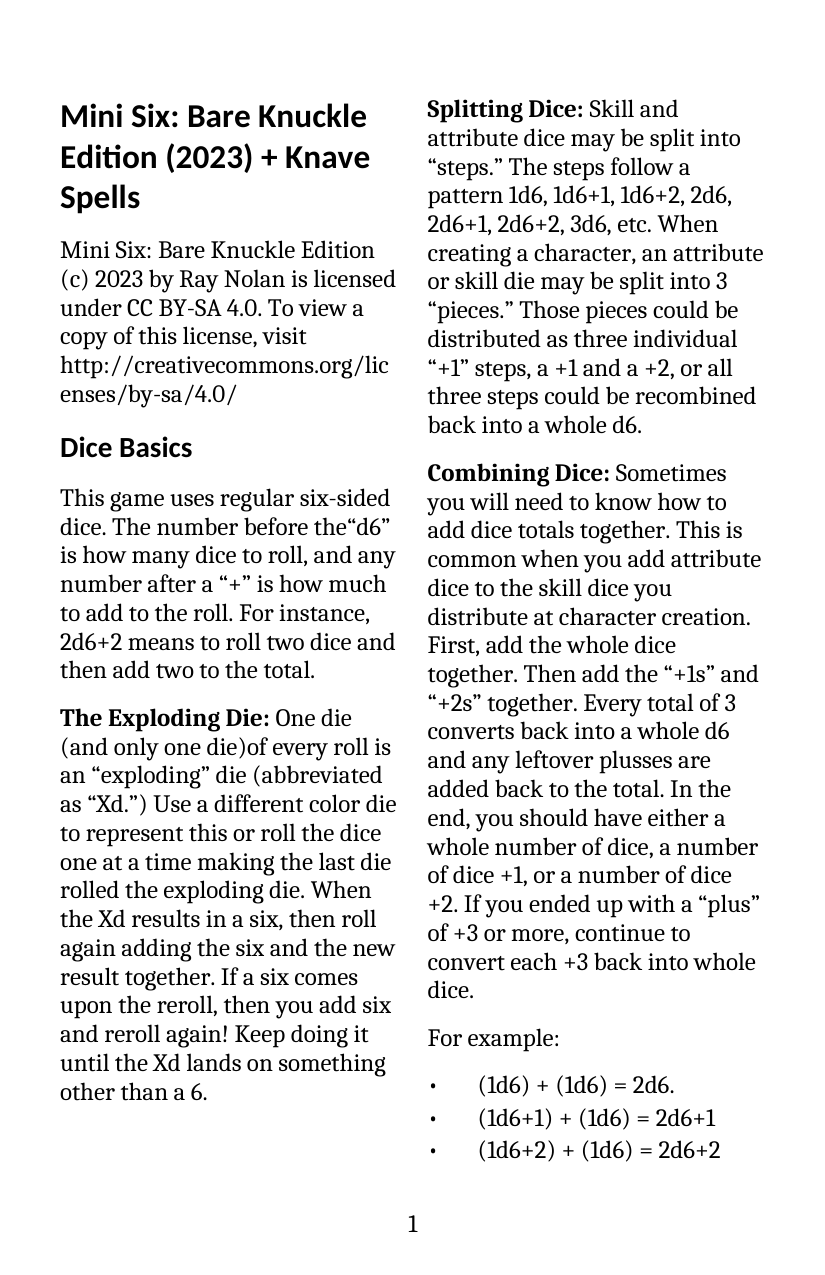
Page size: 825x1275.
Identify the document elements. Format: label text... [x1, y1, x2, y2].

text This game uses regular six-sided dice. The number before the“d6” is how many dice to roll, and any number after a “+” is how much to add to the roll. For instance, 2d6+2 means to roll two dice and then add two to the total. [60, 484, 397, 685]
text The Exploding Die: One die (and only one die)of every roll is an “exploding” die (abbreviated as “Xd.”) Use a different color die to represent this or roll the dice one at a time making the last die rolled the exploding die. When the Xd results in a six, then roll again adding the six and the new result together. If a six comes upon the reroll, then you add six and reroll again! Keep doing it until the Xd lands on something other than a 6. [60, 704, 397, 1106]
text For example: [427, 1024, 765, 1052]
list (1d6+2) + (1d6) = 2d6+2 [427, 1136, 765, 1165]
list (1d6) + (1d6) = 2d6. [427, 1071, 765, 1100]
subtitle Dice Basics [60, 429, 397, 465]
list (1d6+1) + (1d6) = 2d6+1 [427, 1104, 765, 1132]
subtitle Mini Six: Bare Knuckle Edition (2023) + Knave Spells [60, 95, 397, 217]
text Mini Six: Bare Knuckle Edition (c) 2023 by Ray Nolan is licensed under CC BY-SA 4.0. To view a copy of this license, visit http://creativecommons.org/licenses/by-sa/4.0/ [60, 236, 397, 408]
text Splitting Dice: Skill and attribute dice may be split into “steps.” The steps follow a pattern 1d6, 1d6+1, 1d6+2, 2d6, 2d6+1, 2d6+2, 3d6, etc. When creating a character, an attribute or skill die may be split into 3 “pieces.” Those pieces could be distributed as three individual “+1” steps, a +1 and a +2, or all three steps could be recombined back into a whole d6. [427, 95, 765, 440]
text Combining Dice: Sometimes you will need to know how to add dice totals together. This is common when you add attribute dice to the skill dice you distribute at character creation. First, add the whole dice together. Then add the “+1s” and “+2s” together. Every total of 3 converts back into a whole d6 and any leftover plusses are added back to the total. In the end, you should have either a whole number of dice, a number of dice +1, or a number of dice +2. If you ended up with a “plus” of +3 or more, continue to convert each +3 back into whole dice. [427, 459, 765, 1005]
